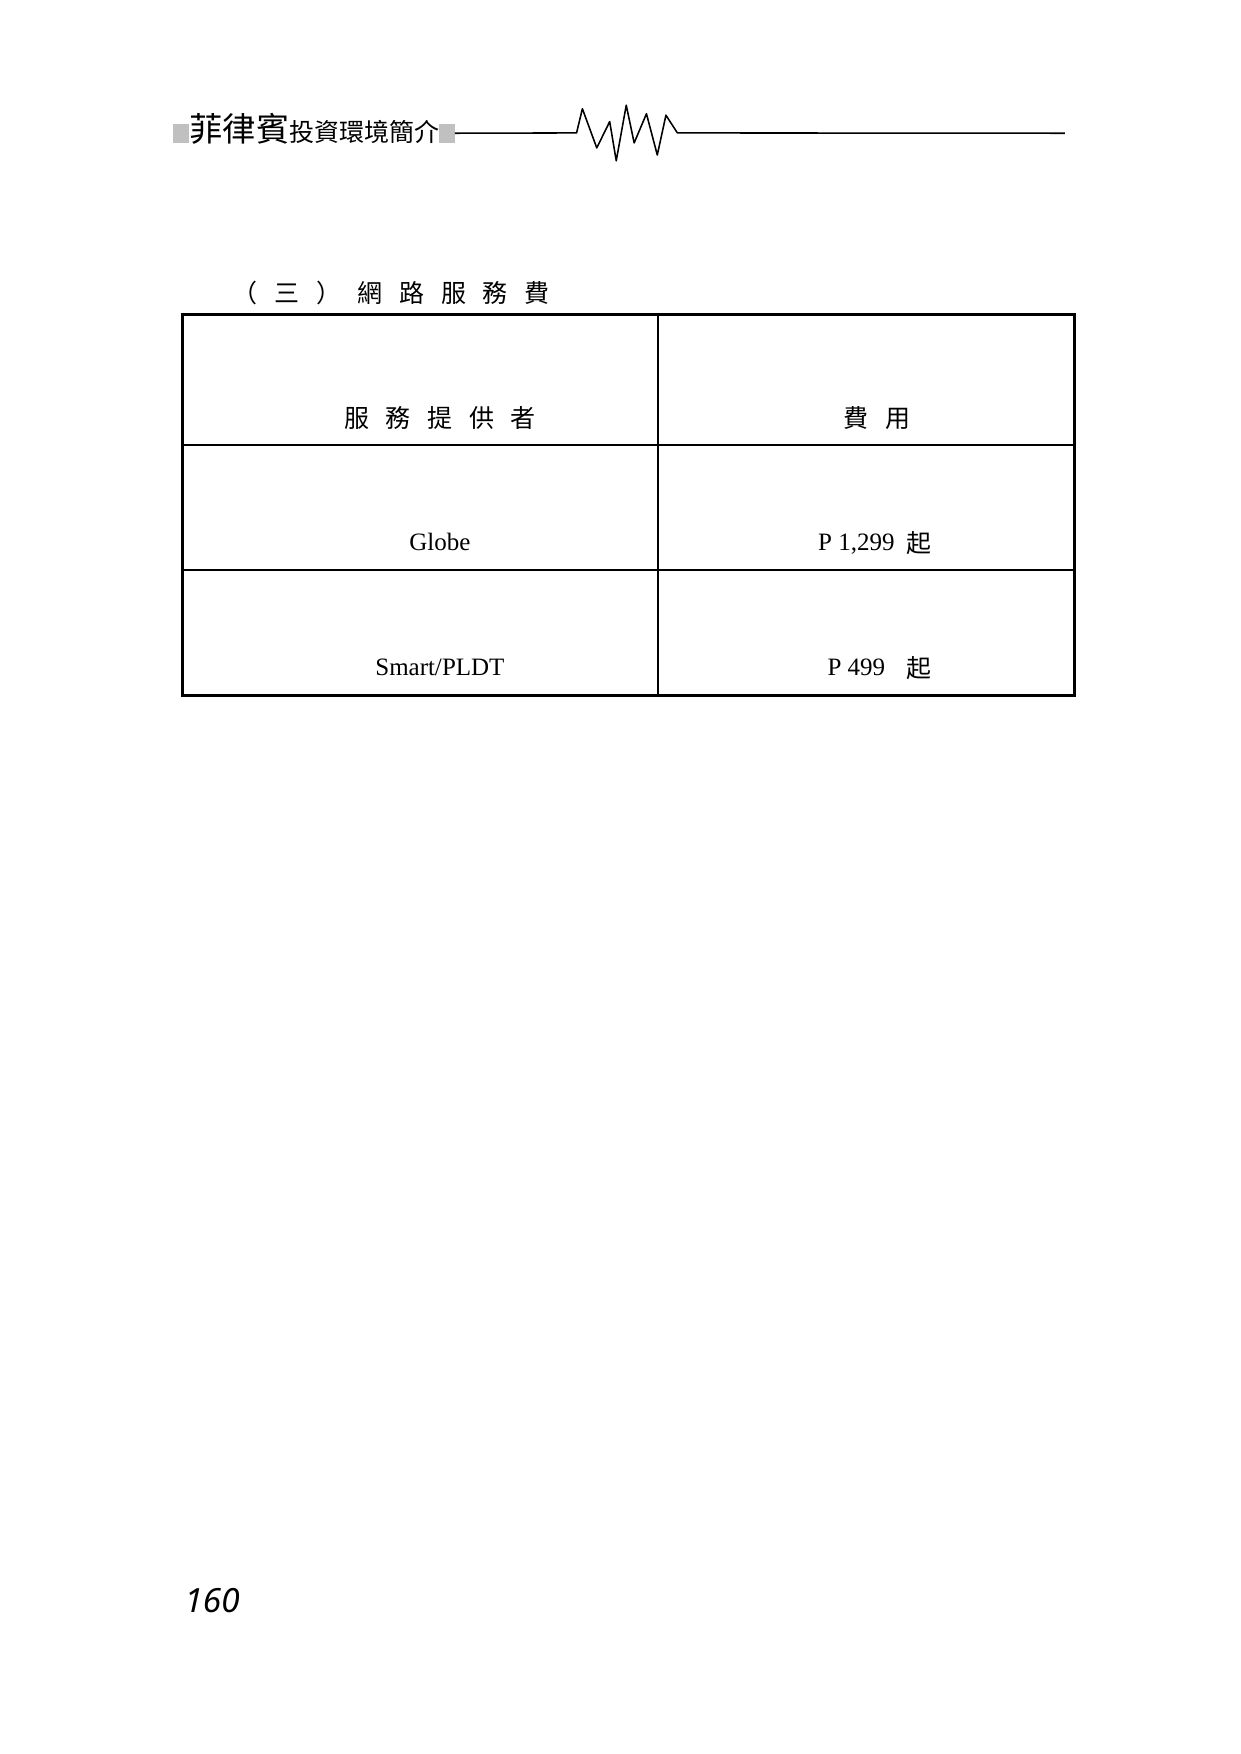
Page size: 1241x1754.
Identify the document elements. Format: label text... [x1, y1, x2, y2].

table_header 費用 [659, 316, 1073, 444]
table_cell Smart/PLDT [184, 571, 657, 694]
table_header 服務提供者 [184, 316, 657, 444]
text （三）網路服務費 [183, 250, 1058, 313]
table_cell P 1,299起 [659, 446, 1073, 569]
table_cell Globe [184, 446, 657, 569]
table_cell P 499起 [659, 571, 1073, 694]
